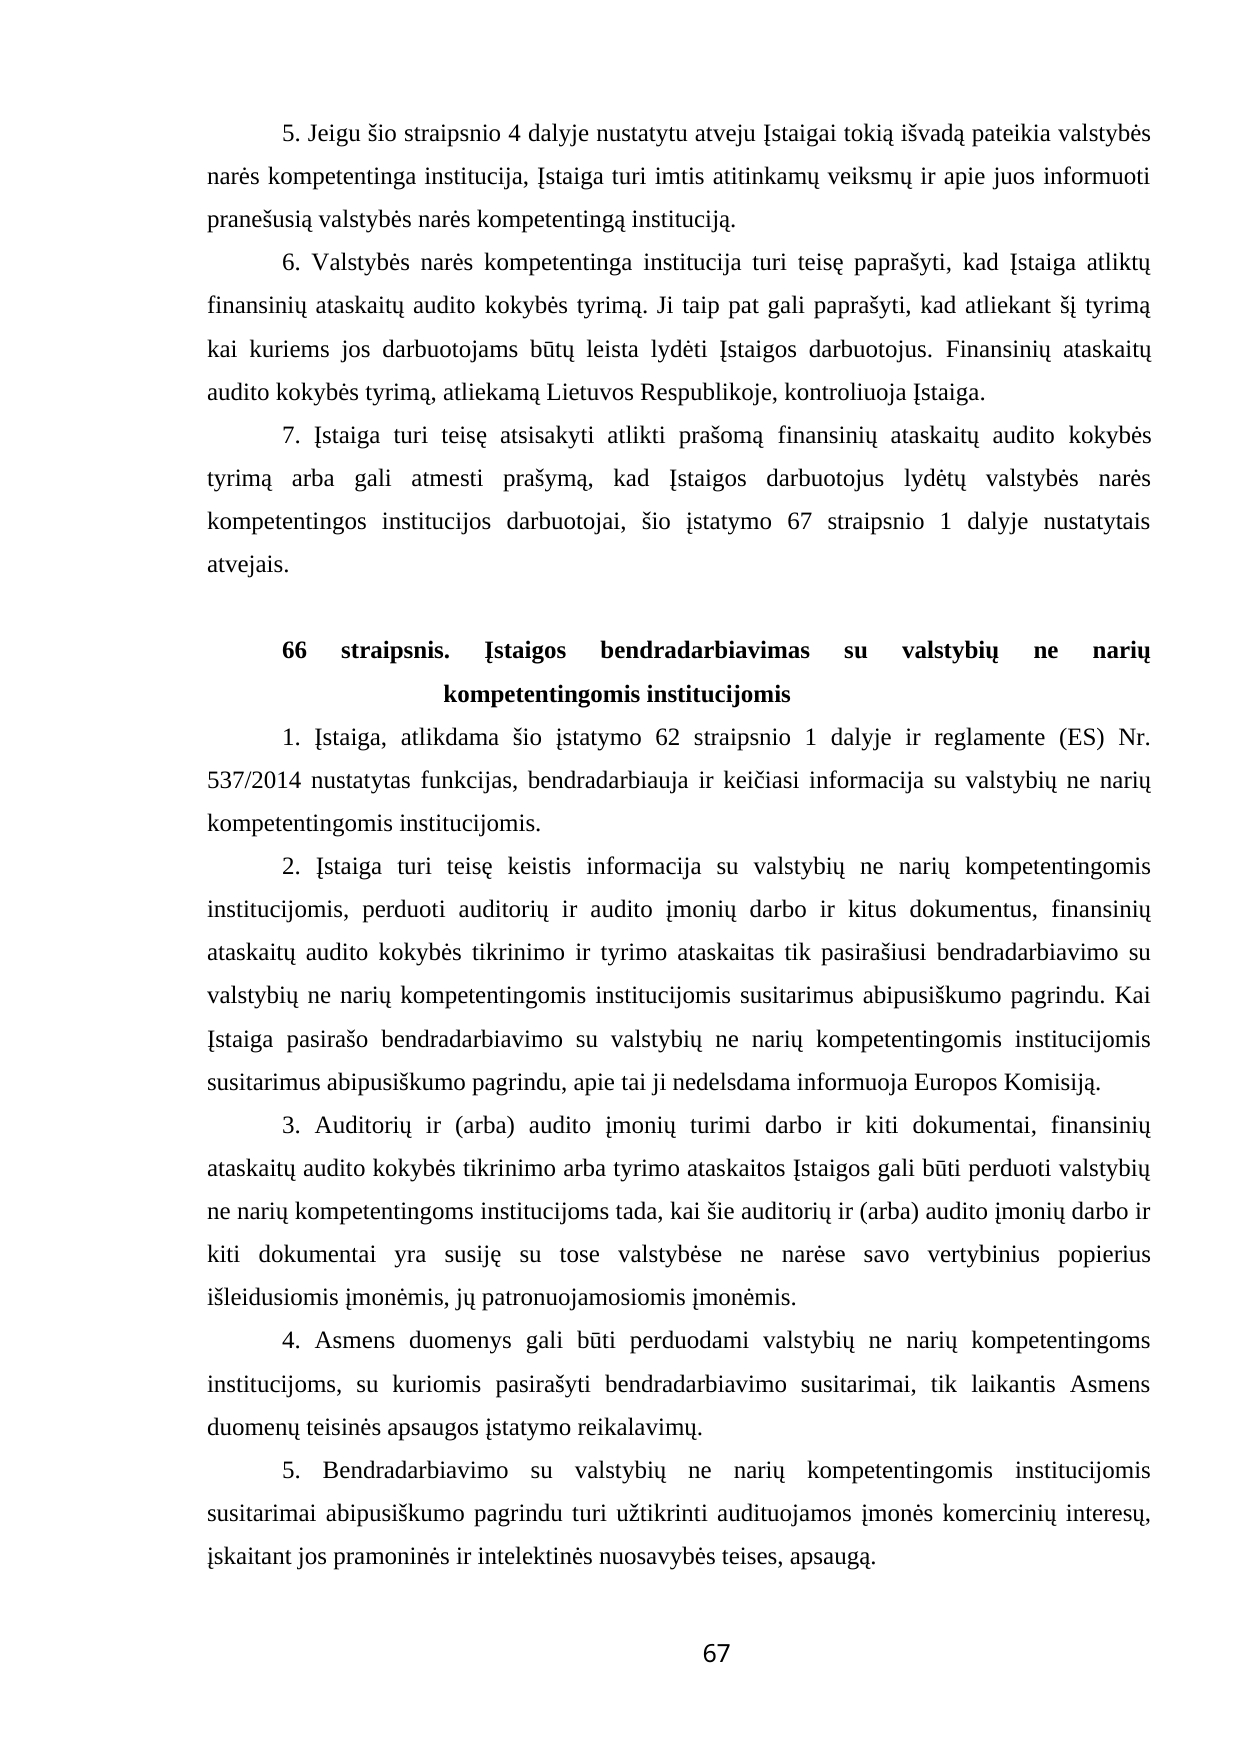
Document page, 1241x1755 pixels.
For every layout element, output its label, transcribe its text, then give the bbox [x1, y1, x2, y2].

text 4. Asmens duomenys gali būti perduodami valstybių ne narių kompetentingoms institucijoms, su kuriomis pasirašyti bendradarbiavimo susitarimai, tik laikantis Asmens duomenų teisinės apsaugos įstatymo reikalavimų. [207, 1326, 1152, 1441]
text 5. Jeigu šio straipsnio 4 dalyje nustatytu atveju Įstaigai tokią išvadą pateikia valstybės narės kompetentinga institucija, Įstaiga turi imtis atitinkamų veiksmų ir apie juos informuoti pranešusią valstybės narės kompetentingą instituciją. [207, 118, 1152, 233]
text 3. Auditorių ir (arba) audito įmonių turimi darbo ir kiti dokumentai, finansinių ataskaitų audito kokybės tikrinimo arba tyrimo ataskaitos Įstaigos gali būti perduoti valstybių ne narių kompetentingoms institucijoms tada, kai šie auditorių ir (arba) audito įmonių darbo ir kiti dokumentai yra susiję su tose valstybėse ne narėse savo vertybinius popierius išleidusiomis įmonėmis, jų patronuojamosiomis įmonėmis. [207, 1110, 1152, 1311]
text 5. Bendradarbiavimo su valstybių ne narių kompetentingomis institucijomis susitarimai abipusiškumo pagrindu turi užtikrinti audituojamos įmonės komercinių interesų, įskaitant jos pramoninės ir intelektinės nuosavybės teises, apsaugą. [207, 1455, 1152, 1570]
text 1. Įstaiga, atlikdama šio įstatymo 62 straipsnio 1 dalyje ir reglamente (ES) Nr. 537/2014 nustatytas funkcijas, bendradarbiauja ir keičiasi informacija su valstybių ne narių kompetentingomis institucijomis. [207, 722, 1152, 837]
text 7. Įstaiga turi teisę atsisakyti atlikti prašomą finansinių ataskaitų audito kokybės tyrimą arba gali atmesti prašymą, kad Įstaigos darbuotojus lydėtų valstybės narės kompetentingos institucijos darbuotojai, šio įstatymo 67 straipsnio 1 dalyje nustatytais atvejais. [207, 420, 1152, 578]
text 2. Įstaiga turi teisę keistis informacija su valstybių ne narių kompetentingomis institucijomis, perduoti auditorių ir audito įmonių darbo ir kitus dokumentus, finansinių ataskaitų audito kokybės tikrinimo ir tyrimo ataskaitas tik pasirašiusi bendradarbiavimo su valstybių ne narių kompetentingomis institucijomis susitarimus abipusiškumo pagrindu. Kai Įstaiga pasirašo bendradarbiavimo su valstybių ne narių kompetentingomis institucijomis susitarimus abipusiškumo pagrindu, apie tai ji nedelsdama informuoja Europos Komisiją. [207, 851, 1152, 1096]
text 66 straipsnis. Įstaigos bendradarbiavimas su valstybių ne narių kompetentingomis institucijomis [282, 636, 1152, 707]
text 6. Valstybės narės kompetentinga institucija turi teisę paprašyti, kad Įstaiga atliktų finansinių ataskaitų audito kokybės tyrimą. Ji taip pat gali paprašyti, kad atliekant šį tyrimą kai kuriems jos darbuotojams būtų leista lydėti Įstaigos darbuotojus. Finansinių ataskaitų audito kokybės tyrimą, atliekamą Lietuvos Respublikoje, kontroliuoja Įstaiga. [207, 247, 1152, 406]
